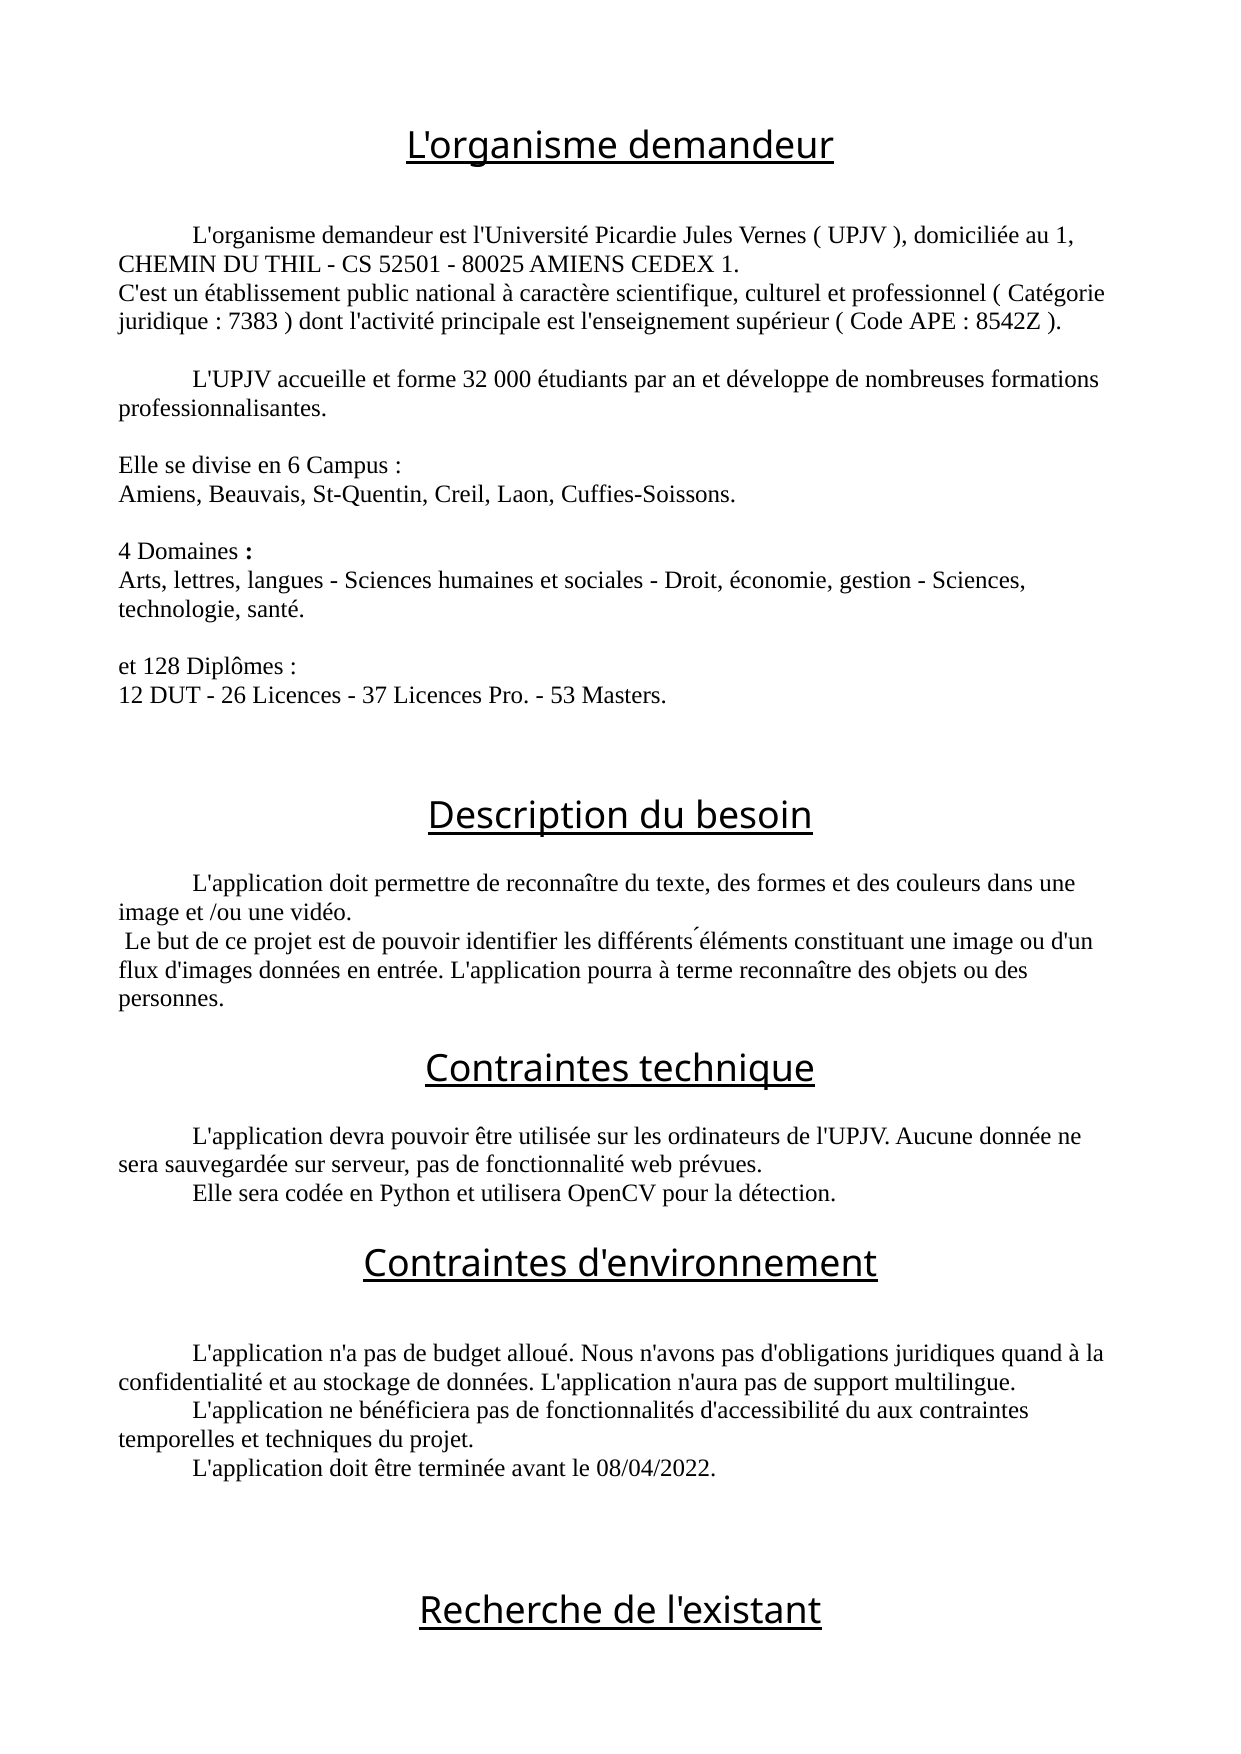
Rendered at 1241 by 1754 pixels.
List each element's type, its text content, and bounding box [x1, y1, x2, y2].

text Elle sera codée en Python et utilisera OpenCV pour la détection. [118, 1178, 1122, 1207]
text Le but de ce projet est de pouvoir identifier les différents ́éléments constituant une image ou d'un flux d'images données en entrée. L'application pourra à terme reconnaître des objets ou des personnes. [118, 926, 1122, 1012]
text Contraintes d'environnement [118, 1236, 1122, 1287]
text et 128 Diplômes : 12 DUT - 26 Licences - 37 Licences Pro. - 53 Masters. [118, 651, 1122, 709]
text Elle se divise en 6 Campus : Amiens, Beauvais, St-Quentin, Creil, Laon, Cuffies-Soissons. [118, 450, 1122, 508]
text L'application doit permettre de reconnaître du texte, des formes et des couleurs dans une image et /ou une vidéo. [118, 868, 1122, 926]
text 4 Domaines : Arts, lettres, langues - Sciences humaines et sociales - Droit, économie, gestion - Sciences, technologie, santé. [118, 536, 1122, 623]
text L'application devra pouvoir être utilisée sur les ordinateurs de l'UPJV. Aucune donnée ne sera sauvegardée sur serveur, pas de fonctionnalité web prévues. [118, 1121, 1122, 1178]
text Description du besoin [118, 789, 1122, 840]
text L'organisme demandeur est l'Université Picardie Jules Vernes ( UPJV ), domiciliée au 1, CHEMIN DU THIL - CS 52501 - 80025 AMIENS CEDEX 1. C'est un établissement public national à caractère scientifique, culturel et professionnel ( Catégorie juridique : 7383 ) dont l'activité principale est l'enseignement supérieur ( Code APE : 8542Z ). L'UPJV accueille et forme 32 000 étudiants par an et développe de nombreuses formations professionnalisantes. [118, 220, 1122, 421]
text L'application n'a pas de budget alloué. Nous n'avons pas d'obligations juridiques quand à la confidentialité et au stockage de données. L'application n'aura pas de support multilingue. L'application ne bénéficiera pas de fonctionnalités d'accessibilité du aux contraintes temporelles et techniques du projet. [118, 1338, 1122, 1453]
text Recherche de l'existant [118, 1584, 1122, 1635]
text L'application doit être terminée avant le 08/04/2022. [118, 1453, 1122, 1482]
text L'organisme demandeur [118, 118, 1122, 169]
text Contraintes technique [118, 1041, 1122, 1092]
